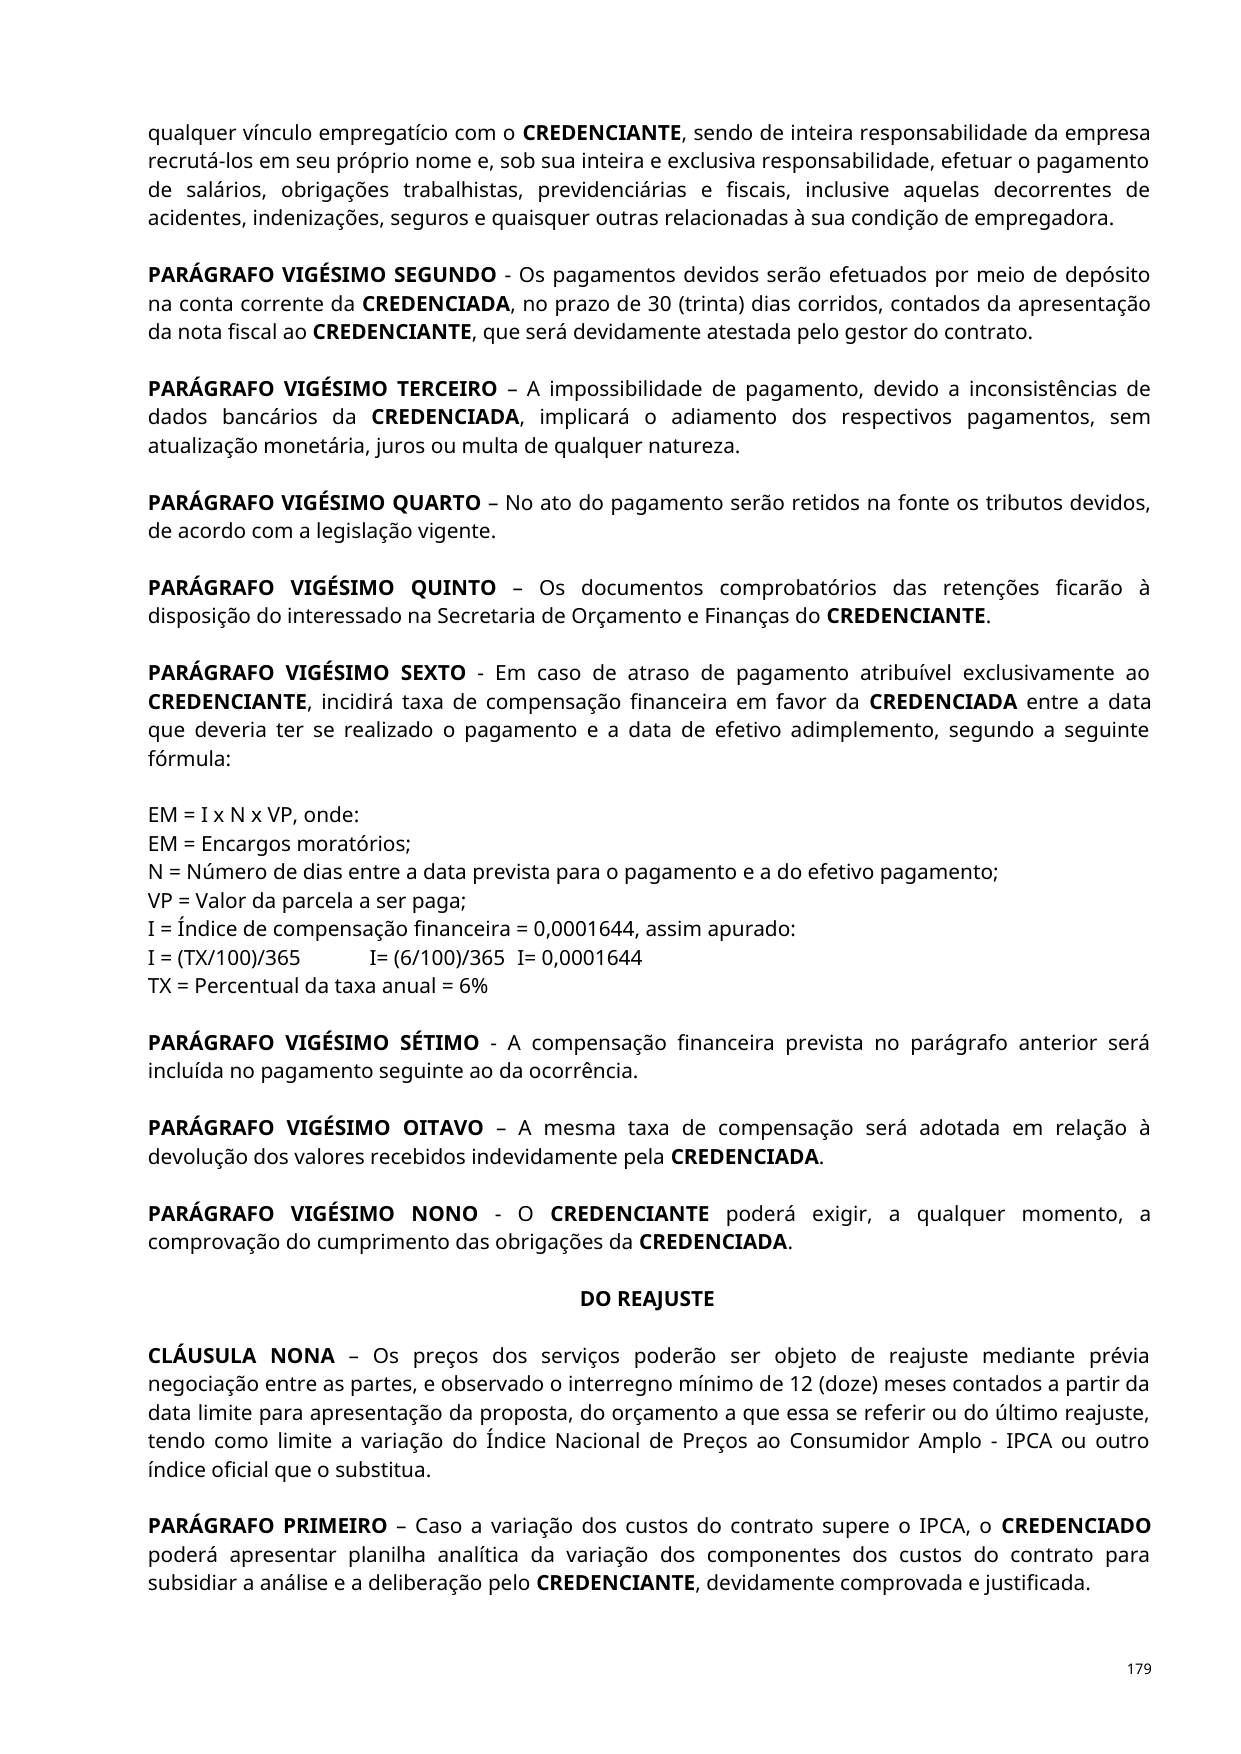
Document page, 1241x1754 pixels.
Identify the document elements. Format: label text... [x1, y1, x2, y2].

text PARÁGRAFO VIGÉSIMO SEGUNDO - Os pagamentos devidos serão efetuados por meio de depósito na conta corrente da CREDENCIADA, no prazo de 30 (trinta) dias corridos, contados da apresentação da nota fiscal ao CREDENCIANTE, que será devidamente atestada pelo gestor do contrato. [148, 260, 1152, 346]
text PARÁGRAFO VIGÉSIMO SEXTO - Em caso de atraso de pagamento atribuível exclusivamente ao CREDENCIANTE, incidirá taxa de compensação financeira em favor da CREDENCIADA entre a data que deveria ter se realizado o pagamento e a data de efetivo adimplemento, segundo a seguinte fórmula: [148, 658, 1152, 772]
text VP = Valor da parcela a ser paga; [148, 886, 1152, 914]
text PARÁGRAFO VIGÉSIMO TERCEIRO – A impossibilidade de pagamento, devido a inconsistências de dados bancários da CREDENCIADA, implicará o adiamento dos respectivos pagamentos, sem atualização monetária, juros ou multa de qualquer natureza. [148, 374, 1152, 459]
text TX = Percentual da taxa anual = 6% [148, 971, 1152, 1000]
text PARÁGRAFO VIGÉSIMO QUINTO – Os documentos comprobatórios das retenções ficarão à disposição do interessado na Secretaria de Orçamento e Finanças do CREDENCIANTE. [148, 573, 1152, 630]
text PARÁGRAFO VIGÉSIMO NONO - O CREDENCIANTE poderá exigir, a qualquer momento, a comprovação do cumprimento das obrigações da CREDENCIADA. [148, 1199, 1152, 1256]
text qualquer vínculo empregatício com o CREDENCIANTE, sendo de inteira responsabilidade da empresa recrutá-los em seu próprio nome e, sob sua inteira e exclusiva responsabilidade, efetuar o pagamento de salários, obrigações trabalhistas, previdenciárias e fiscais, inclusive aquelas decorrentes de acidentes, indenizações, seguros e quaisquer outras relacionadas à sua condição de empregadora. [148, 118, 1152, 232]
text I = Índice de compensação financeira = 0,0001644, assim apurado: [148, 914, 1152, 943]
text EM = Encargos moratórios; [148, 829, 1152, 857]
text N = Número de dias entre a data prevista para o pagamento e a do efetivo pagamento; [148, 857, 1152, 886]
text CLÁUSULA NONA – Os preços dos serviços poderão ser objeto de reajuste mediante prévia negociação entre as partes, e observado o interregno mínimo de 12 (doze) meses contados a partir da data limite para apresentação da proposta, do orçamento a que essa se referir ou do último reajuste, tendo como limite a variação do Índice Nacional de Preços ao Consumidor Amplo - IPCA ou outro índice oficial que o substitua. [148, 1341, 1152, 1483]
text PARÁGRAFO VIGÉSIMO SÉTIMO - A compensação financeira prevista no parágrafo anterior será incluída no pagamento seguinte ao da ocorrência. [148, 1028, 1152, 1085]
text I = (TX/100)/365 I= (6/100)/365 I= 0,0001644 [148, 943, 1152, 971]
text PARÁGRAFO VIGÉSIMO OITAVO – A mesma taxa de compensação será adotada em relação à devolução dos valores recebidos indevidamente pela CREDENCIADA. [148, 1113, 1152, 1170]
text PARÁGRAFO VIGÉSIMO QUARTO – No ato do pagamento serão retidos na fonte os tributos devidos, de acordo com a legislação vigente. [148, 488, 1152, 545]
text PARÁGRAFO PRIMEIRO – Caso a variação dos custos do contrato supere o IPCA, o CREDENCIADO poderá apresentar planilha analítica da variação dos componentes dos custos do contrato para subsidiar a análise e a deliberação pelo CREDENCIANTE, devidamente comprovada e justificada. [148, 1512, 1152, 1597]
text EM = I x N x VP, onde: [148, 801, 1152, 829]
subtitle DO REAJUSTE [148, 1284, 1146, 1312]
